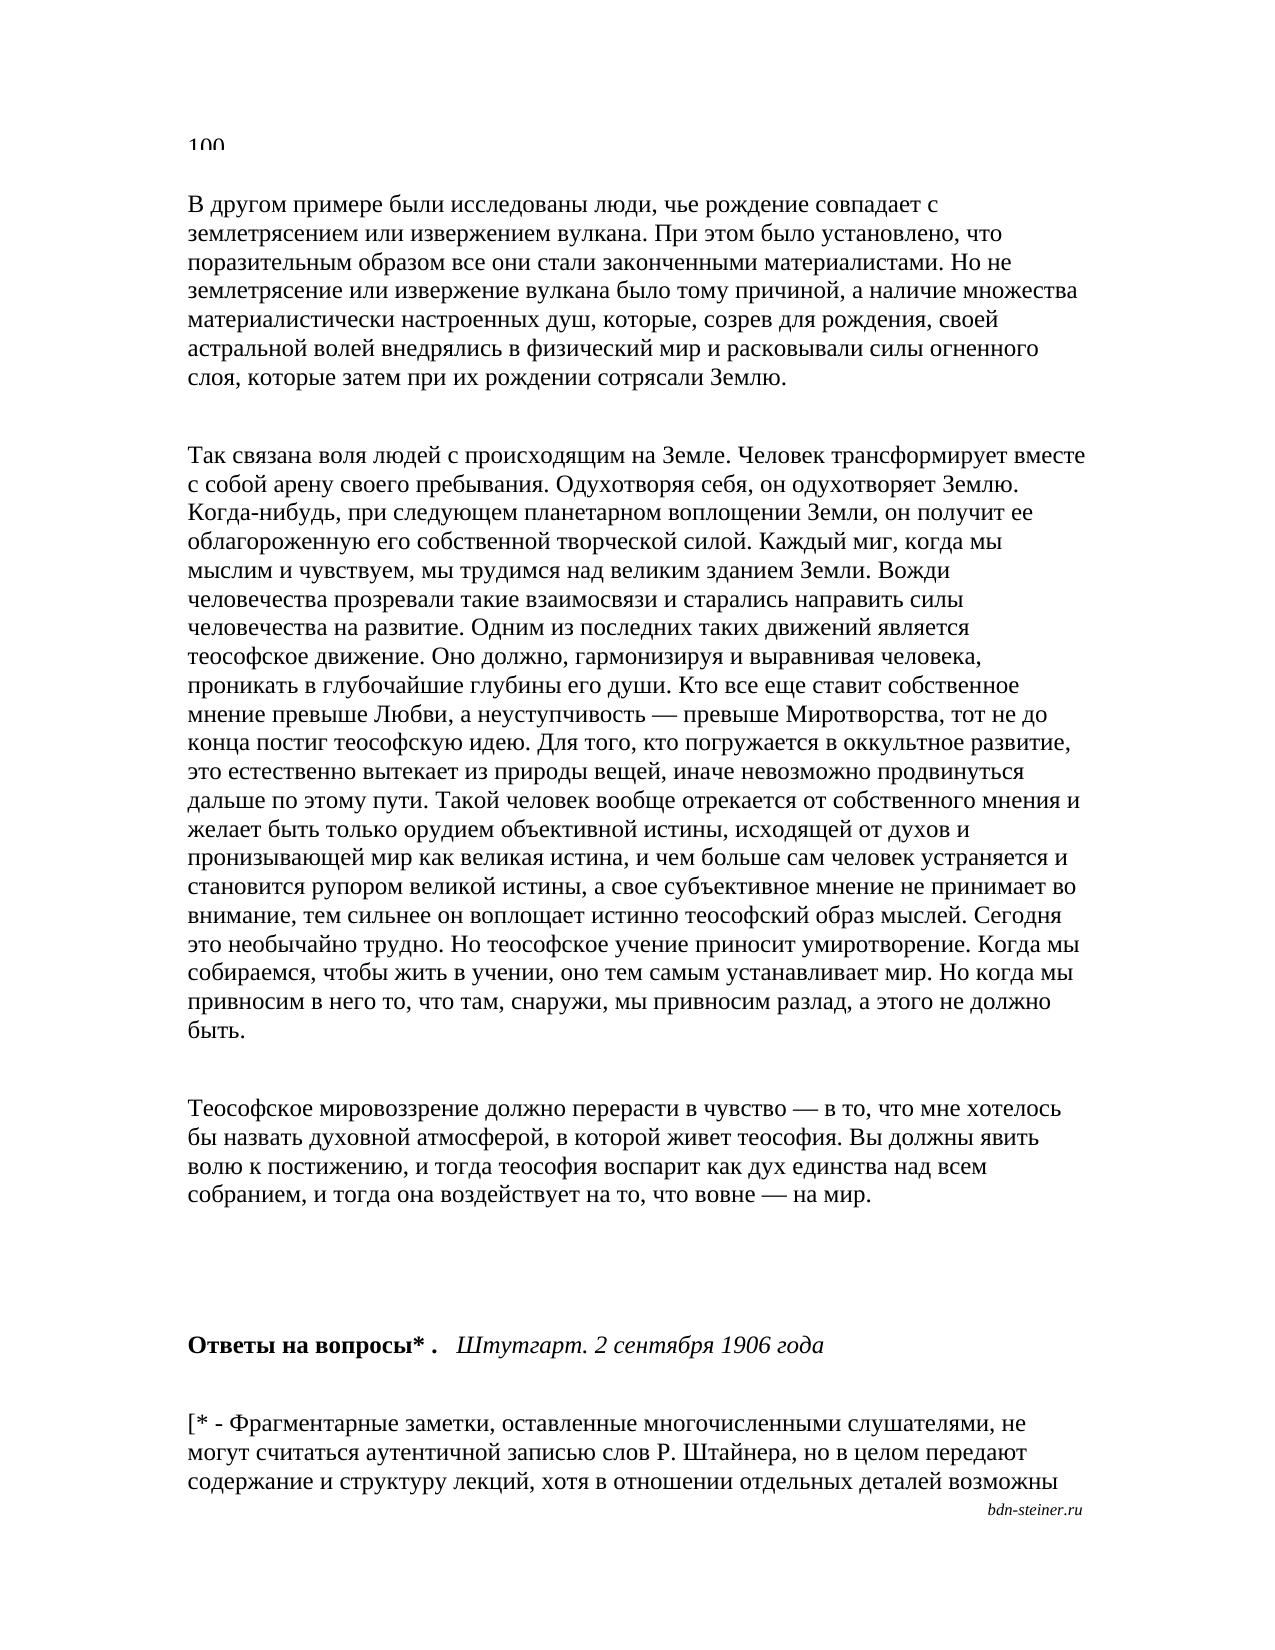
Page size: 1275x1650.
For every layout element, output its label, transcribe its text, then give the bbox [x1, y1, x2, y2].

text Теософское мировоззрение должно перерасти в чувство — в то, что мне хотелось бы назвать духовной атмосферой, в которой живет теософия. Вы должны явить волю к постижению, и тогда теософия воспарит как дух единства над всем собранием, и тогда она воздействует на то, что вовне — на мир. [187, 1093, 1087, 1208]
text В другом примере были исследованы люди, чье рождение совпадает с землетрясением или извержением вулкана. При этом было установлено, что поразительным образом все они стали законченными материалистами. Но не землетрясение или извержение вулкана было тому причиной, а наличие множества материалистически настроенных душ, которые, созрев для рождения, своей астральной волей внедрялись в физический мир и расковывали силы огненного слоя, которые затем при их рождении сотрясали Землю. [187, 189, 1087, 390]
text Ответы на вопросы* . Штутгарт. 2 сентября 1906 года [187, 1330, 1087, 1359]
text Так связана воля людей с происходящим на Земле. Человек трансформирует вместе с собой арену своего пребывания. Одухотворяя себя, он одухотворяет Землю. Когда-нибудь, при следующем планетарном воплощении Земли, он получит ее облагороженную его собственной творческой силой. Каждый миг, когда мы мыслим и чувствуем, мы трудимся над великим зданием Земли. Вожди человечества прозревали такие взаимосвязи и старались направить силы человечества на развитие. Одним из последних таких движений является теософское движение. Оно должно, гармонизируя и выравнивая человека, проникать в глубочайшие глубины его души. Кто все еще ставит собственное мнение превыше Любви, а неуступчивость — превыше Миротворства, тот не до конца постиг теософскую идею. Для того, кто погружается в оккультное развитие, это естественно вытекает из природы вещей, иначе невозможно продвинуться дальше по этому пути. Такой человек вообще отрекается от собственного мнения и желает быть только орудием объективной истины, исходящей от духов и пронизывающей мир как великая истина, и чем больше сам человек устраняется и становится рупором великой истины, а свое субъективное мнение не принимает во внимание, тем сильнее он воплощает истинно теософский образ мыслей. Сегодня это необычайно трудно. Но теософское учение приносит умиротворение. Когда мы собираемся, чтобы жить в учении, оно тем самым устанавливает мир. Но когда мы привносим в него то, что там, снаружи, мы привносим разлад, а этого не должно быть. [187, 440, 1087, 1044]
text [* - Фрагментарные заметки, оставленные многочисленными слушателями, не могут считаться аутентичной записью слов Р. Штайнера, но в целом передают содержание и структуру лекций, хотя в отношении отдельных деталей возможны [187, 1408, 1087, 1495]
